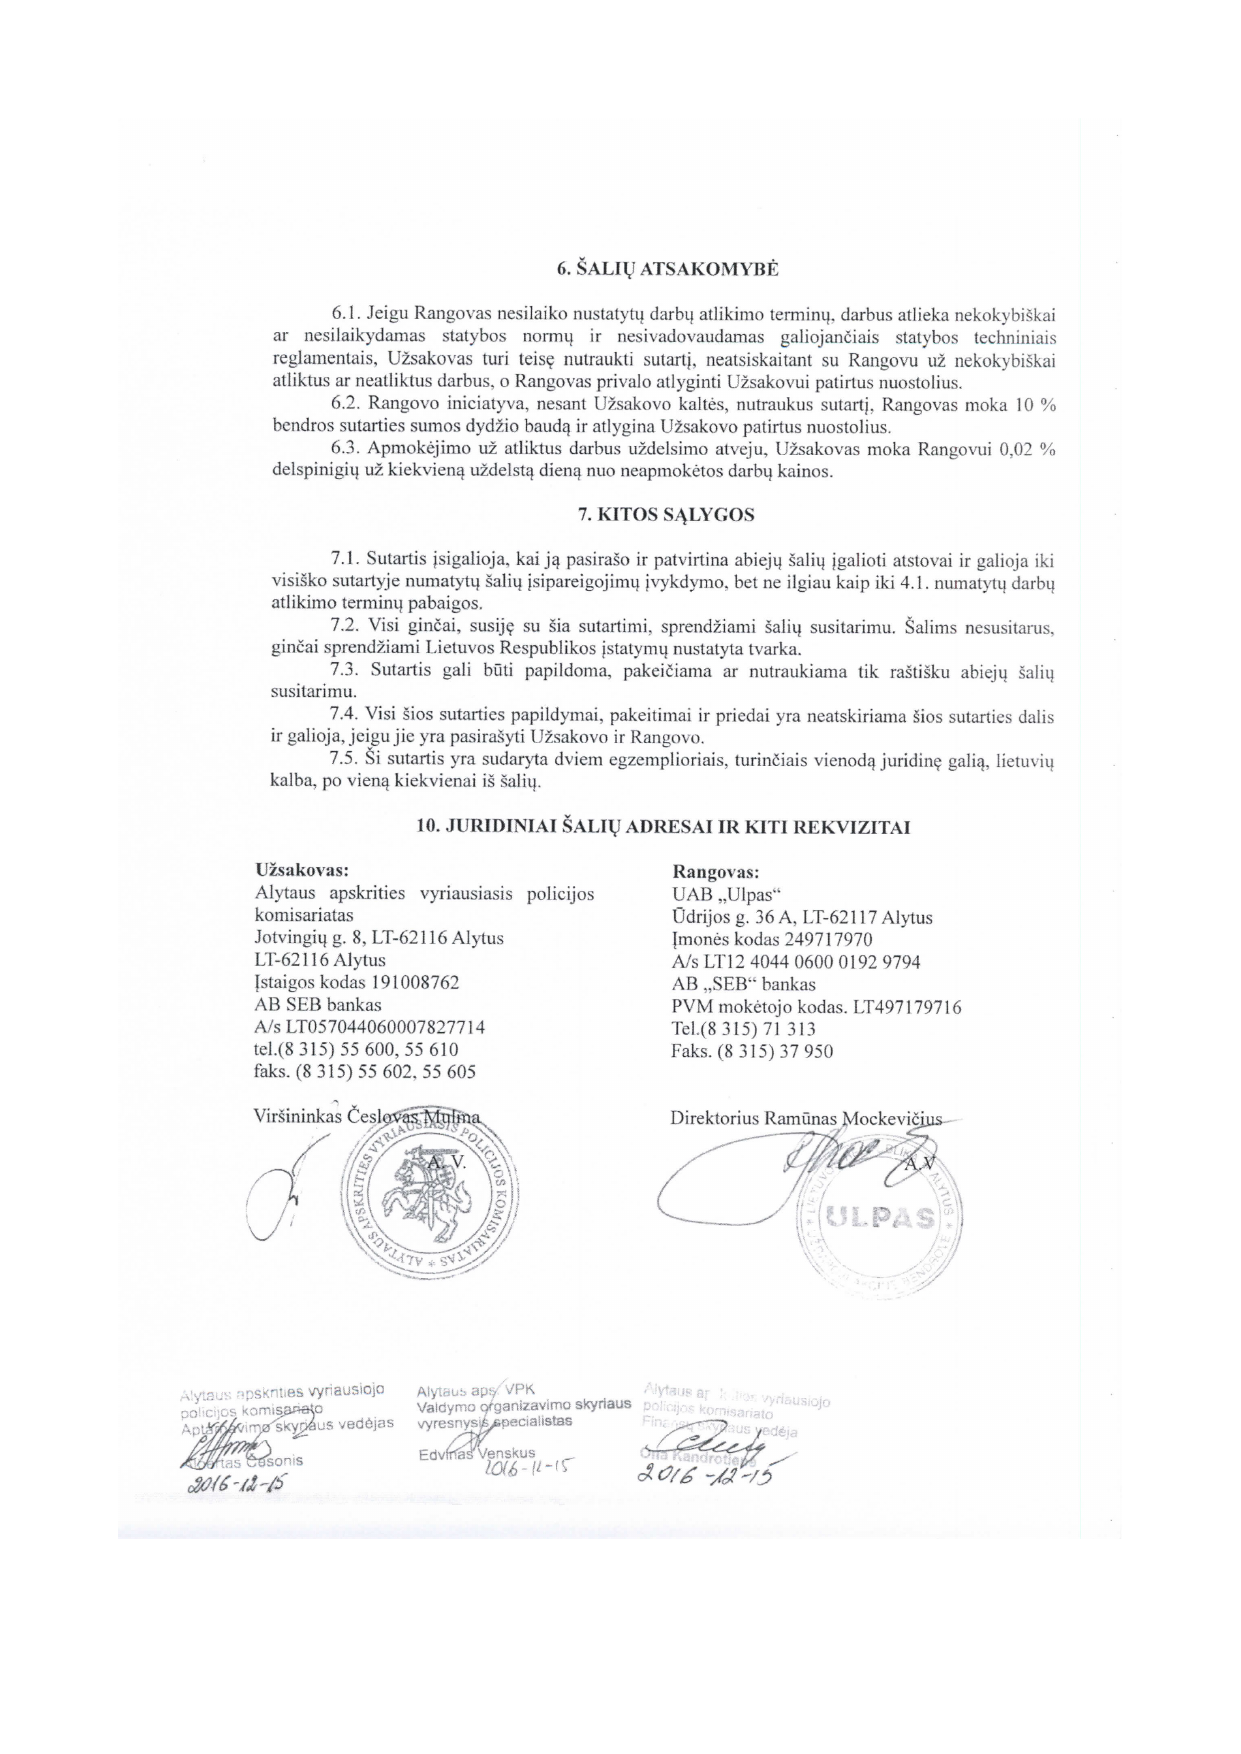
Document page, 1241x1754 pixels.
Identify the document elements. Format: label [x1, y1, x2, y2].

picture [118, 118, 1123, 1539]
